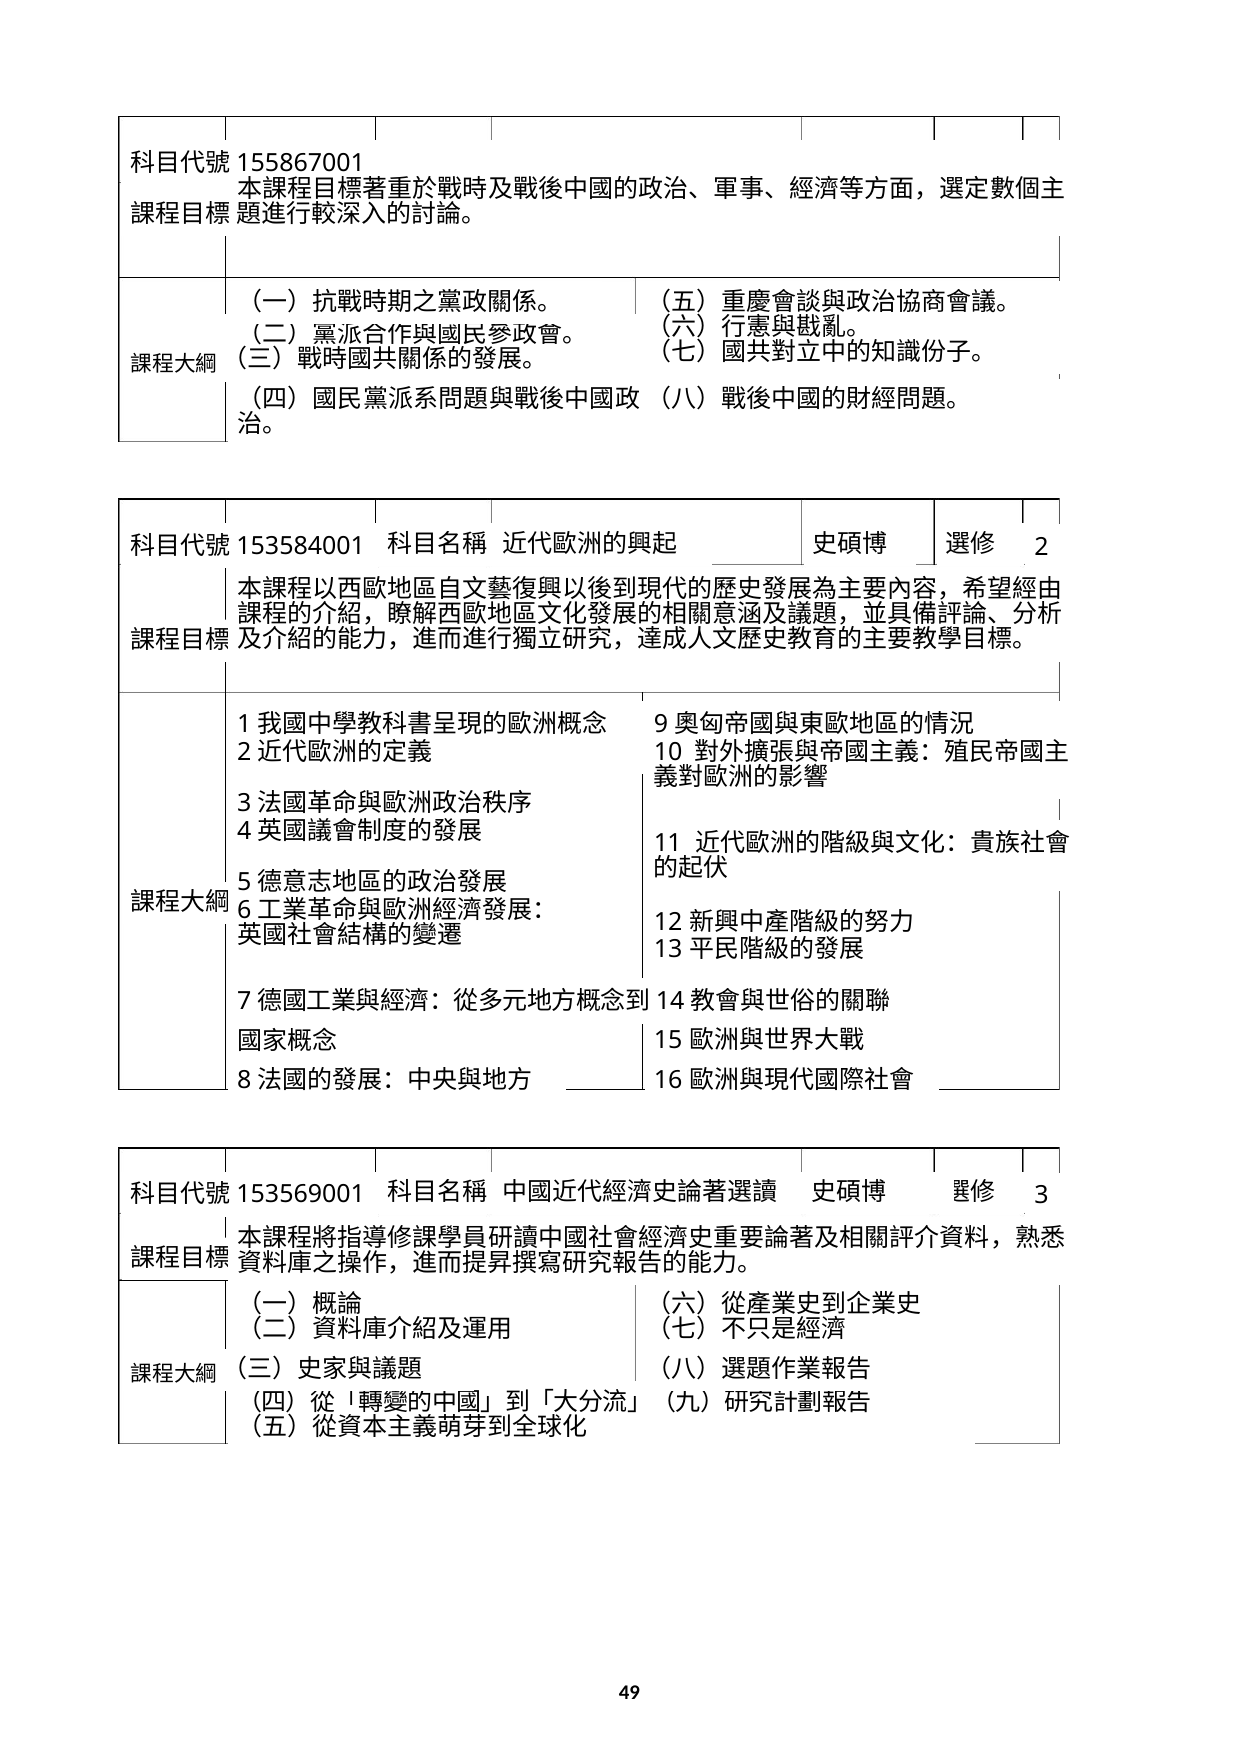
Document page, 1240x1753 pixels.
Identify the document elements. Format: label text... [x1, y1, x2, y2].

text 英國社會結構的變遷 [237, 924, 586, 949]
text （七）國共對立中的知識份子。 [647, 340, 1060, 365]
text 9 奧匈帝國與東歐地區的情況 [654, 710, 1109, 738]
text 資料庫之操作，進而提昇撰寫研究報告的能力。 [237, 1251, 1171, 1276]
picture [900, 1285, 1060, 1444]
text 科目名稱 中國近代經濟史論著選讀 史碩博 [387, 1180, 945, 1205]
text （六）從產業史到企業史 [647, 1292, 945, 1317]
text 課程的介紹，瞭解西歐地區文化發展的相關意涵及議題，並具備評論、分析 [237, 603, 1168, 628]
text 科目代號 155867001 [130, 149, 1187, 177]
text 11 近代歐洲的階級與文化：貴族社會 [654, 829, 1109, 857]
text 4 英國議會制度的發展 [237, 817, 557, 845]
text 課程目標 [131, 628, 228, 653]
text 義對歐洲的影響 [654, 766, 1109, 791]
text 課程大綱 （三）史家與議題 [131, 1357, 465, 1382]
text 科目代號 153569001 [130, 1180, 369, 1208]
text （四）從「轉變的中國」到「大分流」（九）研究計劃報告 [237, 1390, 967, 1415]
text 16 歐洲與現代國際社會 [654, 1066, 931, 1094]
text 課程目標 [131, 1246, 228, 1271]
text （一）抗戰時期之黨政關係。 [237, 290, 593, 315]
picture [118, 498, 1060, 1090]
picture [474, 1285, 638, 1381]
text 國家概念 [237, 1029, 357, 1054]
text 治。 [237, 413, 1064, 438]
text （二）資料庫介紹及運用 [237, 1317, 535, 1342]
text （六）行憲與戡亂。 [647, 315, 1060, 340]
text （一）概論 [237, 1292, 535, 1317]
text 科目名稱 近代歐洲的興起 [387, 532, 703, 557]
text 3 [1034, 1181, 1066, 1209]
text 2 [1034, 533, 1066, 561]
picture [118, 116, 1060, 442]
text 3 法國革命與歐洲政治秩序 [237, 789, 557, 817]
text 1 我國中學教科書呈現的歐洲概念 [237, 710, 643, 738]
text （五）重慶會談與政治協商會議。 [647, 290, 1060, 315]
text （五）從資本主義萌芽到全球化 [237, 1415, 967, 1440]
text 7 德國工業與經濟：從多元地方概念到 14 教會與世俗的關聯 [237, 987, 964, 1015]
text 本課程以西歐地區自文藝復興以後到現代的歷史發展為主要內容，希望經由 [237, 578, 1168, 603]
text （四）國民黨派系問題與戰後中國政 （八）戰後中國的財經問題。 [237, 388, 1064, 413]
text 本課程目標著重於戰時及戰後中國的政治、軍事、經濟等方面，選定數個主 [237, 177, 1187, 202]
text 6 工業革命與歐洲經濟發展： [237, 896, 586, 924]
text 科目代號 153584001 [130, 532, 369, 560]
text 2 近代歐洲的定義 [237, 738, 643, 766]
text 49 [619, 1679, 653, 1704]
text （七）不只是經濟 [647, 1317, 945, 1342]
text 課程大綱 [131, 891, 228, 916]
picture [365, 1024, 645, 1090]
text 12 新興中產階級的努力 [654, 908, 931, 936]
picture [646, 374, 1060, 379]
picture [118, 1147, 1060, 1444]
text 的起伏 [654, 857, 1109, 882]
text 及介紹的能力，進而進行獨立研究，達成人文歷史教育的主要教學目標。 [237, 628, 1168, 653]
text 5 德意志地區的政治發展 [237, 868, 586, 896]
text 課程目標 題進行較深入的討論。 [130, 202, 1187, 227]
text 8 法國的發展：中央與地方 [237, 1066, 557, 1094]
text 本課程將指導修課學員研讀中國社會經濟史重要論著及相關評介資料，熟悉 [237, 1226, 1171, 1251]
text 10 對外擴張與帝國主義：殖民帝國主 [654, 738, 1109, 766]
text （八）選題作業報告 [647, 1357, 891, 1382]
text 課程大綱 （三）戰時國共關係的發展。 [131, 348, 637, 373]
text 選修 [946, 532, 1015, 557]
text 15 歐洲與世界大戰 [654, 1027, 880, 1054]
text 選修 [954, 1180, 1015, 1205]
text 史碩博 [813, 532, 907, 557]
text （二）黨派合作與國民參政會。 [237, 323, 637, 348]
text 13 平民階級的發展 [654, 936, 931, 963]
